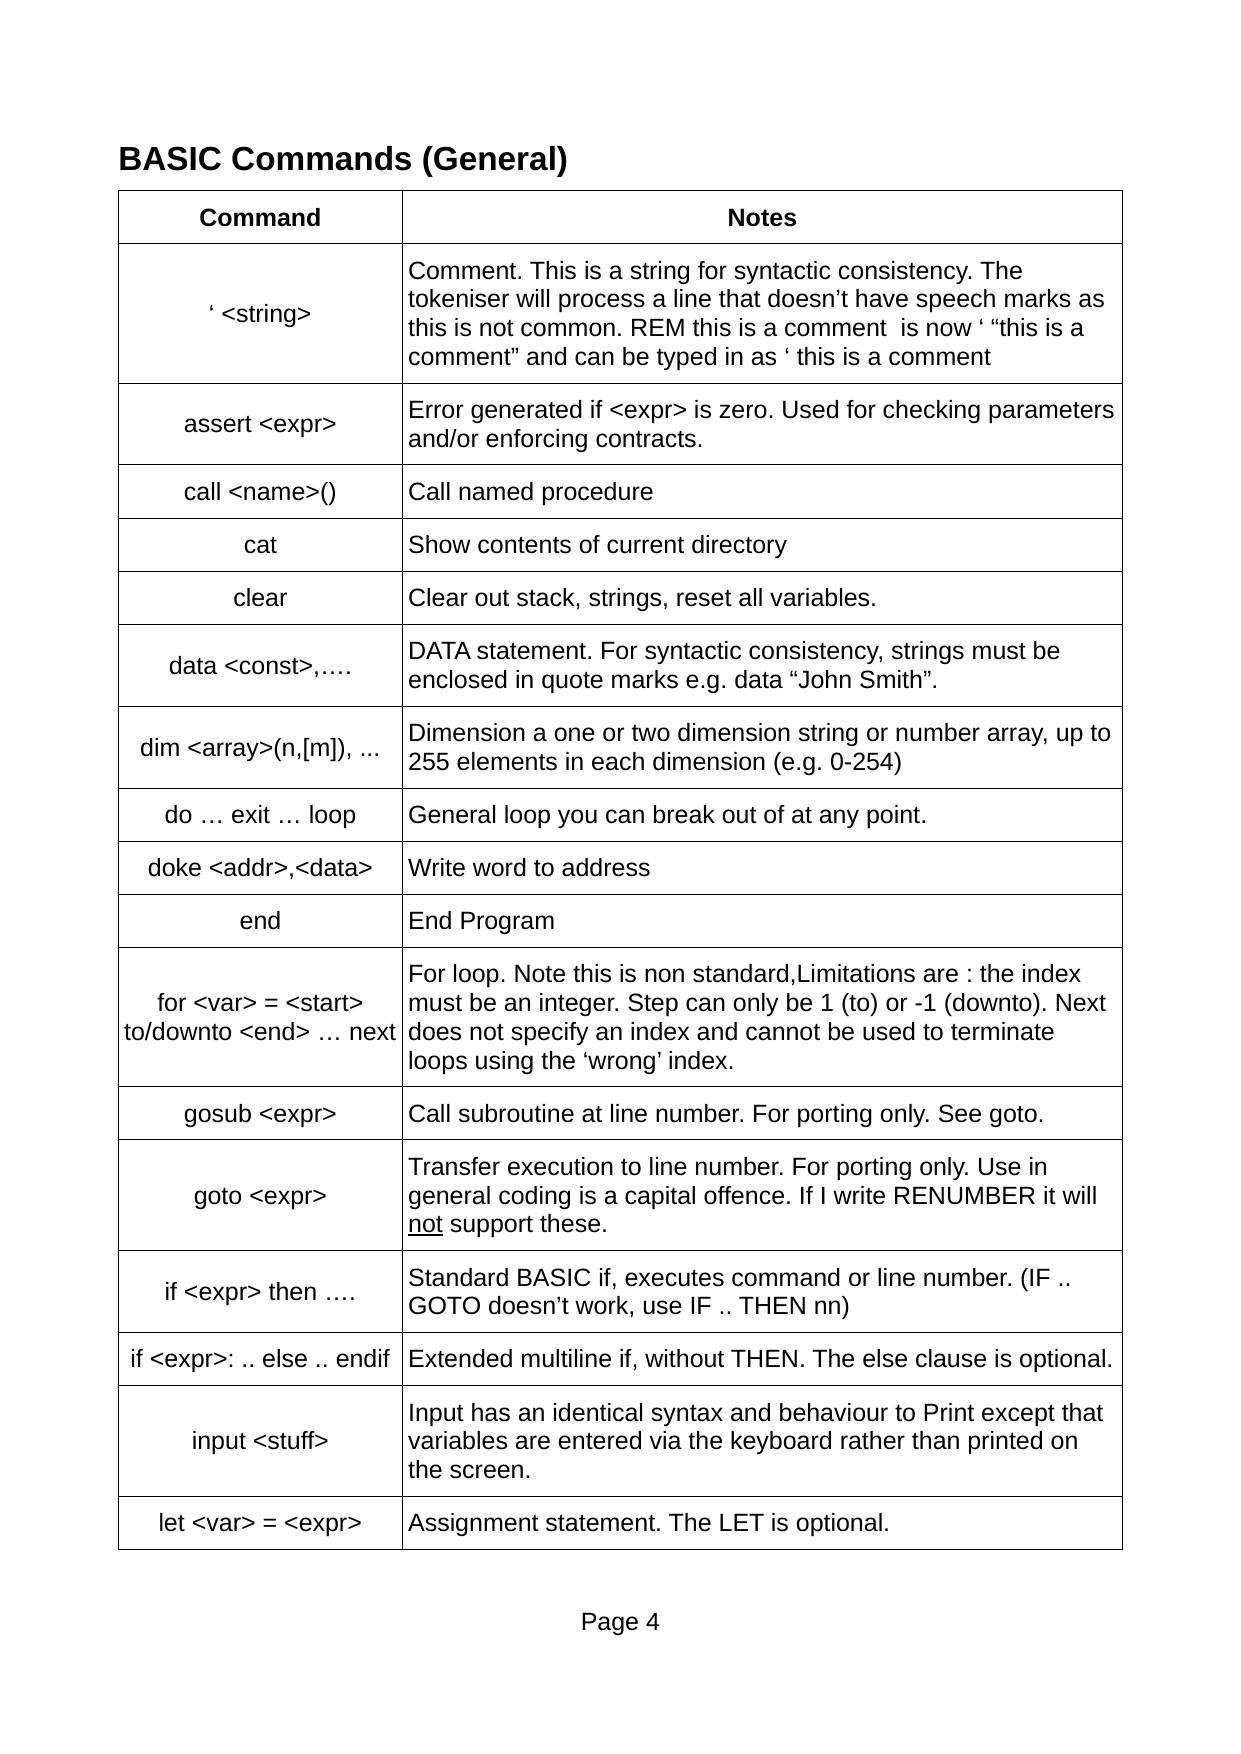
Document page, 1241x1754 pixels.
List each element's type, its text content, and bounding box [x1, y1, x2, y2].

table_cell Assignment statement. The LET is optional. [403, 1497, 1122, 1549]
table_cell Call subroutine at line number. For porting only. See goto. [403, 1087, 1122, 1139]
table_cell Comment. This is a string for syntactic consistency. The tokeniser will process a line that doesn’t have speech marks as this is not common. REM this is a comment is now ‘ “this is a comment” and can be typed in as ‘ this is a comment [403, 244, 1122, 382]
table_cell Data <const>,…. [119, 625, 402, 706]
table_cell Standard BASIC if, executes command or line number. (IF .. GOTO doesn’t work, use IF .. THEN nn) [403, 1251, 1122, 1332]
table_cell Goto <expr> [119, 1140, 402, 1250]
table_cell Doke <addr>,<data> [119, 842, 402, 894]
table_cell For loop. Note this is non standard,Limitations are : the index must be an integer. Step can only be 1 (to) or -1 (downto). Next does not specify an index and cannot be used to terminate loops using the ‘wrong’ index. [403, 948, 1122, 1086]
table_cell Show contents of current directory [403, 519, 1122, 571]
table_cell Call <name>() [119, 465, 402, 517]
table_cell Dimension a one or two dimension string or number array, up to 255 elements in each dimension (e.g. 0-254) [403, 707, 1122, 787]
table_cell Clear [119, 572, 402, 624]
table_cell Let <var> = <expr> [119, 1497, 402, 1549]
table_cell DATA statement. For syntactic consistency, strings must be enclosed in quote marks e.g. data “John Smith”. [403, 625, 1122, 706]
table_cell Call named procedure [403, 465, 1122, 517]
table_cell Extended multiline if, without THEN. The else clause is optional. [403, 1333, 1122, 1385]
table_header Notes [403, 191, 1122, 243]
table_cell Write word to address [403, 842, 1122, 894]
table_cell Dim <array>(n,[m]), ... [119, 707, 402, 787]
table_cell Input has an identical syntax and behaviour to Print except that variables are entered via the keyboard rather than printed on the screen. [403, 1386, 1122, 1496]
table_cell Cat [119, 519, 402, 571]
table_cell End [119, 895, 402, 947]
table_cell Gosub <expr> [119, 1087, 402, 1139]
table_cell Error generated if <expr> is zero. Used for checking parameters and/or enforcing contracts. [403, 384, 1122, 464]
table_header Command [119, 191, 402, 243]
table_cell End Program [403, 895, 1122, 947]
table_cell Assert <expr> [119, 384, 402, 464]
table_cell Do … exit … loop [119, 789, 402, 841]
table_cell If <expr> then …. [119, 1251, 402, 1332]
table_cell ‘ <string> [119, 244, 402, 382]
subtitle BASIC Commands (General) [118, 139, 1122, 177]
table_cell Input <stuff> [119, 1386, 402, 1496]
table_cell General loop you can break out of at any point. [403, 789, 1122, 841]
table_cell For <var> = <start> to/downto <end> … next [119, 948, 402, 1086]
table_cell Clear out stack, strings, reset all variables. [403, 572, 1122, 624]
table_cell Transfer execution to line number. For porting only. Use in general coding is a capital offence. If I write RENUMBER it will not support these. [403, 1140, 1122, 1250]
table_cell If <expr>: .. else .. endif [119, 1333, 402, 1385]
